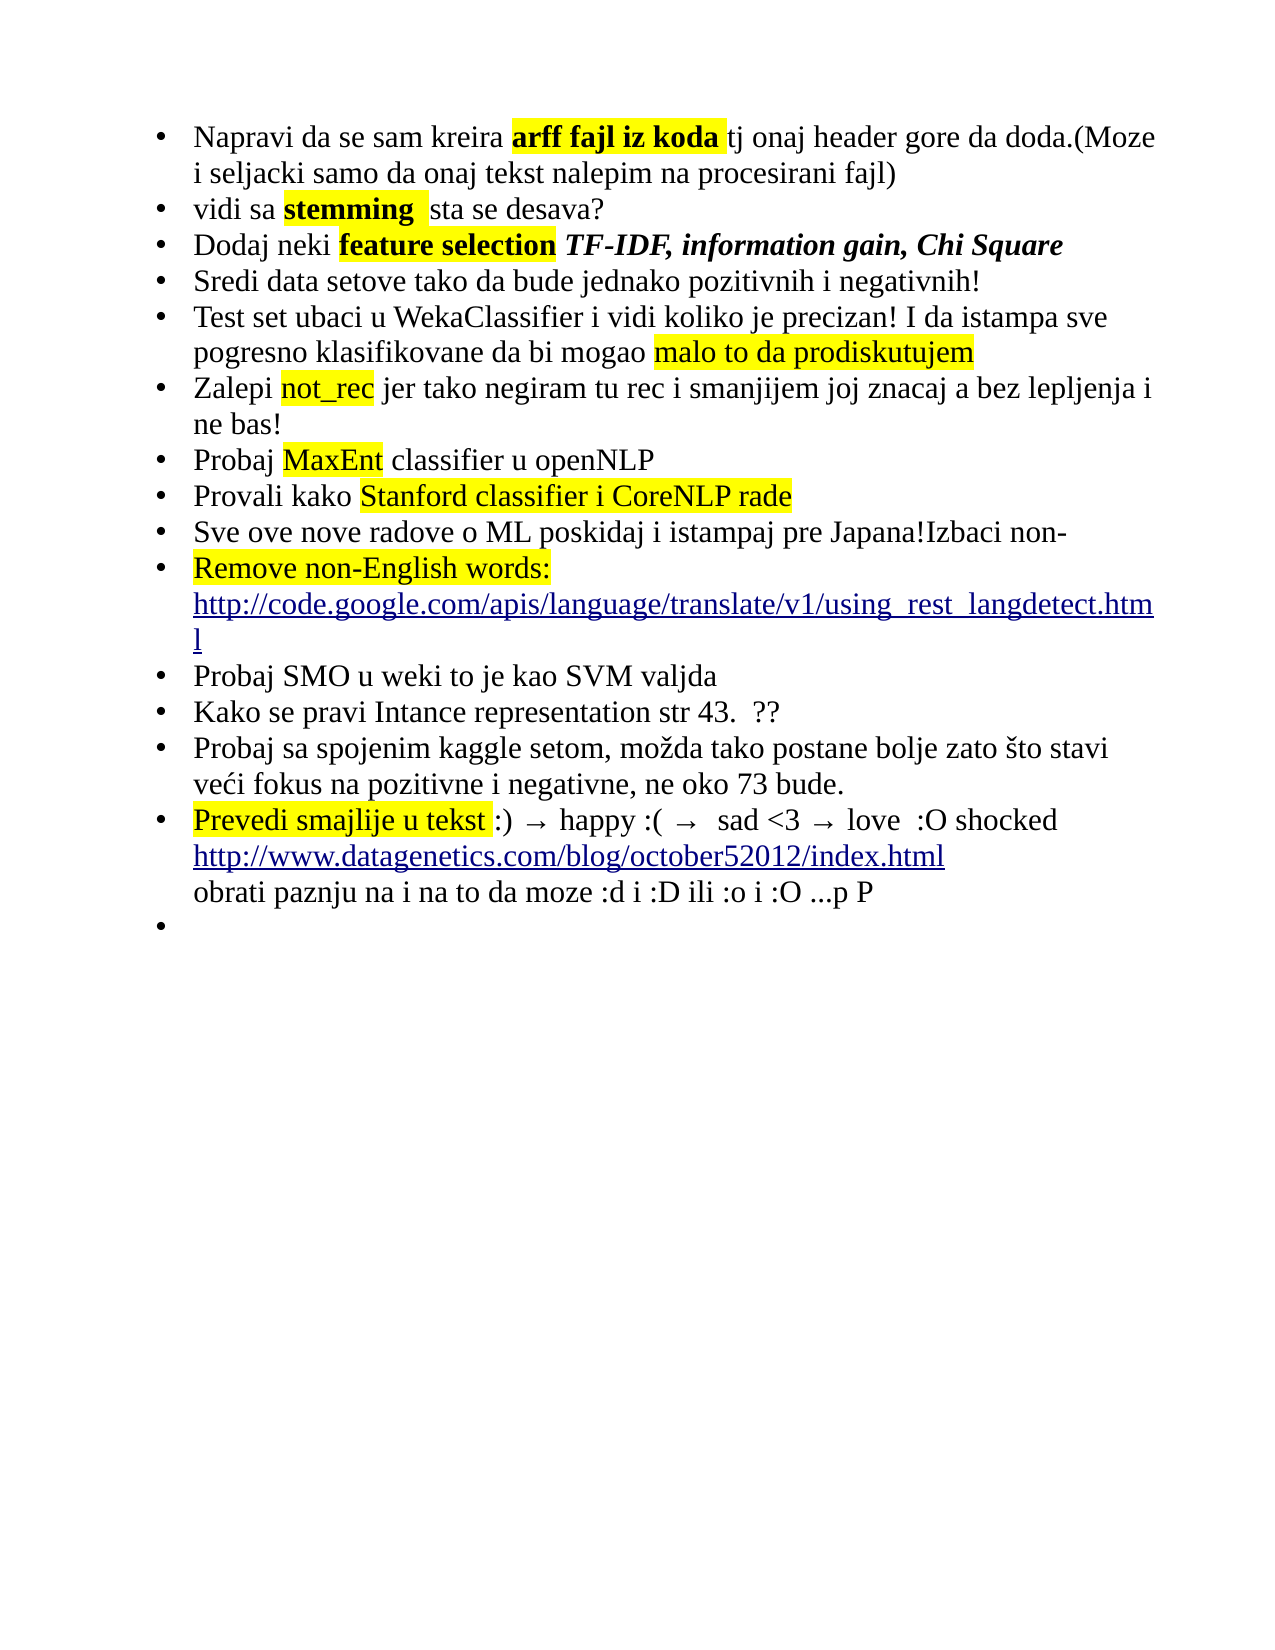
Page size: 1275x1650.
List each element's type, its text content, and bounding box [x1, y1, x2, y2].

list Prevedi smajlije u tekst :) → happy :( → sad <3 → love :O shocked [156, 801, 1157, 837]
list Probaj sa spojenim kaggle setom, možda tako postane bolje zato što stavi veći fokus na pozitivne i negativne, ne oko 73 bude. [156, 729, 1157, 801]
list Napravi da se sam kreira arff fajl iz koda tj onaj header gore da doda.(Moze i seljacki samo da onaj tekst nalepim na procesirani fajl) [156, 118, 1157, 190]
list Dodaj neki feature selection TF-IDF, information gain, Chi Square [156, 226, 1157, 262]
list Probaj MaxEnt classifier u openNLP [156, 442, 1157, 477]
list Provali kako Stanford classifier i CoreNLP rade [156, 477, 1157, 513]
list Test set ubaci u WekaClassifier i vidi koliko je precizan! I da istampa sve pogresno klasifikovane da bi mogao malo to da prodiskutujem [156, 298, 1157, 370]
list Sve ove nove radove o ML poskidaj i istampaj pre Japana!Izbaci non- [156, 513, 1157, 549]
list Zalepi not_rec jer tako negiram tu rec i smanjijem joj znacaj a bez lepljenja i ne bas! [156, 370, 1157, 442]
list obrati paznju na i na to da moze :d i :D ili :o i :O ...p P [156, 873, 1157, 909]
list Kako se pravi Intance representation str 43. ?? [156, 693, 1157, 729]
list http://www.datagenetics.com/blog/october52012/index.html [156, 837, 1157, 873]
list Sredi data setove tako da bude jednako pozitivnih i negativnih! [156, 262, 1157, 298]
list vidi sa stemming sta se desava? [156, 190, 1157, 226]
list Probaj SMO u weki to je kao SVM valjda [156, 657, 1157, 693]
list Remove non-English words: http://code.google.com/apis/language/translate/v1/using_rest_langdetect.html [156, 549, 1157, 657]
